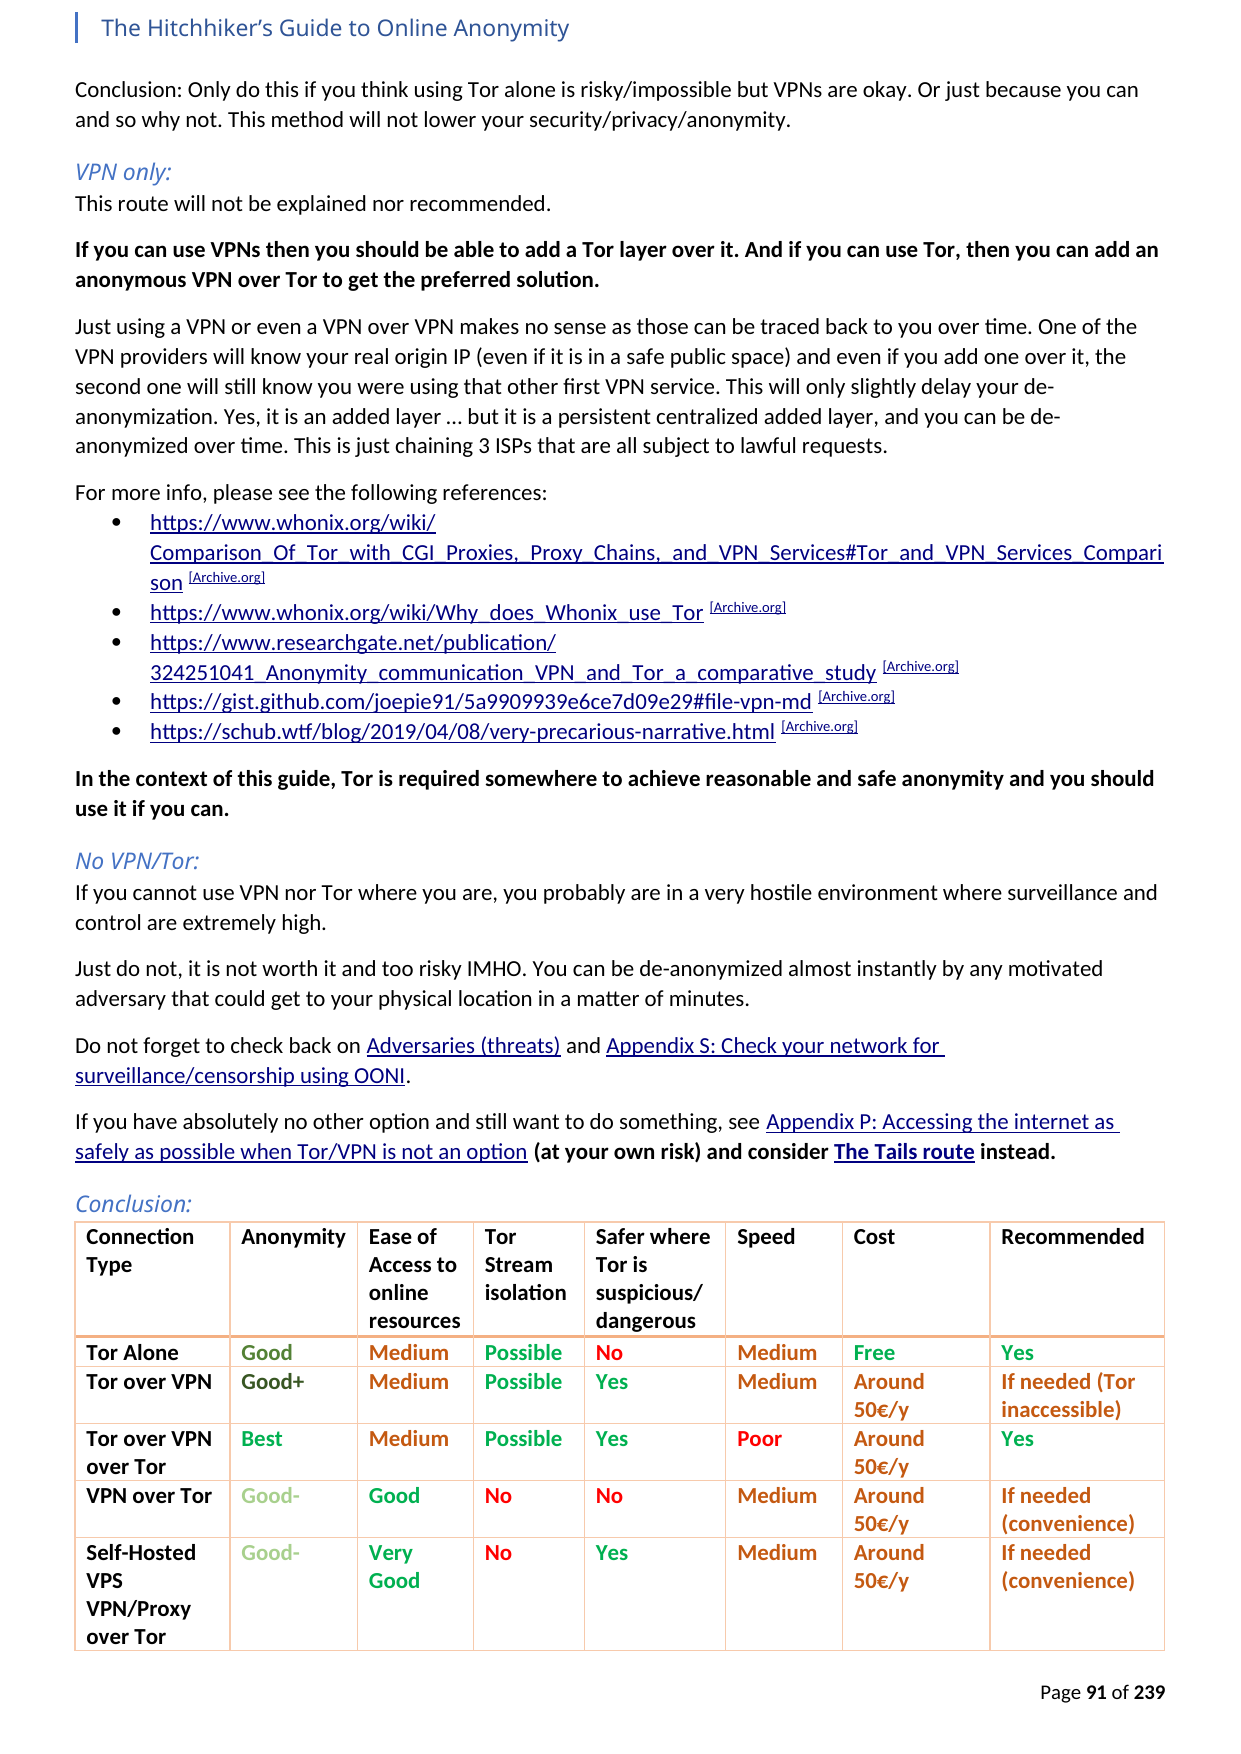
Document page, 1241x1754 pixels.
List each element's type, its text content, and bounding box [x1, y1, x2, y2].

text If you cannot use VPN nor Tor where you are, you probably are in a very hostile environment where surveillance and control are extremely high. [75, 878, 1165, 936]
table_cell Possible [474, 1424, 584, 1480]
table_cell Yes [991, 1338, 1164, 1366]
table_header Safer where Tor is suspicious/dangerous [585, 1223, 725, 1334]
table_cell Good [358, 1481, 473, 1537]
table_cell Yes [585, 1538, 725, 1650]
text Just do not, it is not worth it and too risky IMHO. You can be de-anonymized almost instantly by any motivated adversary that could get to your physical location in a matter of minutes. [75, 954, 1165, 1012]
table_cell Good- [231, 1481, 357, 1537]
table_cell Free [843, 1338, 989, 1366]
table_cell VPN over Tor [76, 1481, 229, 1537]
table_cell Around 50€/y [843, 1424, 989, 1480]
table_header Anonymity [231, 1223, 357, 1334]
text Conclusion: Only do this if you think using Tor alone is risky/impossible but VPNs are okay. Or just because you can and so why not. This method will not lower your security/privacy/anonymity. [75, 75, 1165, 133]
list https://schub.wtf/blog/2019/04/08/very-precarious-narrative.html [Archive.org] [112, 717, 1165, 745]
table_cell Medium [726, 1481, 842, 1537]
table_cell Medium [358, 1424, 473, 1480]
list https://www.whonix.org/wiki/Comparison_Of_Tor_with_CGI_Proxies,_Proxy_Chains,_and_VPN_Services#Tor_and_VPN_Services_Comparison [Archive.org] [112, 508, 1165, 596]
table_cell Tor Alone [76, 1338, 229, 1366]
text In the context of this guide, Tor is required somewhere to achieve reasonable and safe anonymity and you should use it if you can. [75, 764, 1165, 822]
text This route will not be explained nor recommended. [75, 189, 1165, 217]
list https://www.researchgate.net/publication/324251041_Anonymity_communication_VPN_and_Tor_a_comparative_study [Archive.org] [112, 628, 1165, 686]
text If you have absolutely no other option and still want to do something, see Appendix P: Accessing the internet as safely as possible when Tor/VPN is not an option (at your own risk) and consider The Tails route instead. [75, 1107, 1165, 1165]
subtitle VPN only: [75, 156, 1165, 187]
table_cell Around 50€/y [843, 1367, 989, 1423]
table_cell If needed (convenience) [991, 1481, 1164, 1537]
table_cell Yes [585, 1424, 725, 1480]
table_cell If needed (Tor inaccessible) [991, 1367, 1164, 1423]
table_header Ease of Access to online resources [358, 1223, 473, 1334]
table_cell No [474, 1481, 584, 1537]
table_cell Around 50€/y [843, 1538, 989, 1650]
table_header Tor Stream isolation [474, 1223, 584, 1334]
table_cell No [585, 1338, 725, 1366]
table_cell Good+ [231, 1367, 357, 1423]
table_cell If needed (convenience) [991, 1538, 1164, 1650]
table_cell Good [231, 1338, 357, 1366]
table_cell Good- [231, 1538, 357, 1650]
table_cell Poor [726, 1424, 842, 1480]
text Just using a VPN or even a VPN over VPN makes no sense as those can be traced back to you over time. One of the VPN providers will know your real origin IP (even if it is in a safe public space) and even if you add one over it, the second one will still know you were using that other first VPN service. This will only slightly delay your de-anonymization. Yes, it is an added layer … but it is a persistent centralized added layer, and you can be de-anonymized over time. This is just chaining 3 ISPs that are all subject to lawful requests. [75, 312, 1165, 460]
text If you can use VPNs then you should be able to add a Tor layer over it. And if you can use Tor, then you can add an anonymous VPN over Tor to get the preferred solution. [75, 236, 1165, 293]
table_cell Possible [474, 1367, 584, 1423]
table_header Recommended [991, 1223, 1164, 1334]
table_cell Medium [726, 1367, 842, 1423]
table_cell Self-Hosted VPS VPN/Proxy over Tor [76, 1538, 229, 1650]
table_cell No [585, 1481, 725, 1537]
table_cell Yes [991, 1424, 1164, 1480]
table_cell Tor over VPN over Tor [76, 1424, 229, 1480]
list https://www.whonix.org/wiki/Why_does_Whonix_use_Tor [Archive.org] [112, 598, 1165, 626]
list https://gist.github.com/joepie91/5a9909939e6ce7d09e29#file-vpn-md [Archive.org] [112, 687, 1165, 716]
table_cell Very Good [358, 1538, 473, 1650]
subtitle Conclusion: [75, 1188, 1165, 1219]
subtitle No VPN/Tor: [75, 844, 1165, 876]
table_header Connection Type [76, 1223, 229, 1334]
table_cell Medium [726, 1338, 842, 1366]
table_cell Medium [726, 1538, 842, 1650]
text For more info, please see the following references: [75, 478, 1165, 506]
table_header Cost [843, 1223, 989, 1334]
table_cell Best [231, 1424, 357, 1480]
table_cell Tor over VPN [76, 1367, 229, 1423]
table_cell Around 50€/y [843, 1481, 989, 1537]
table_cell Yes [585, 1367, 725, 1423]
table_header Speed [726, 1223, 842, 1334]
table_cell Medium [358, 1338, 473, 1366]
table_cell No [474, 1538, 584, 1650]
table_cell Medium [358, 1367, 473, 1423]
text Do not forget to check back on Adversaries (threats) and Appendix S: Check your network for surveillance/censorship using OONI. [75, 1031, 1165, 1089]
table_cell Possible [474, 1338, 584, 1366]
